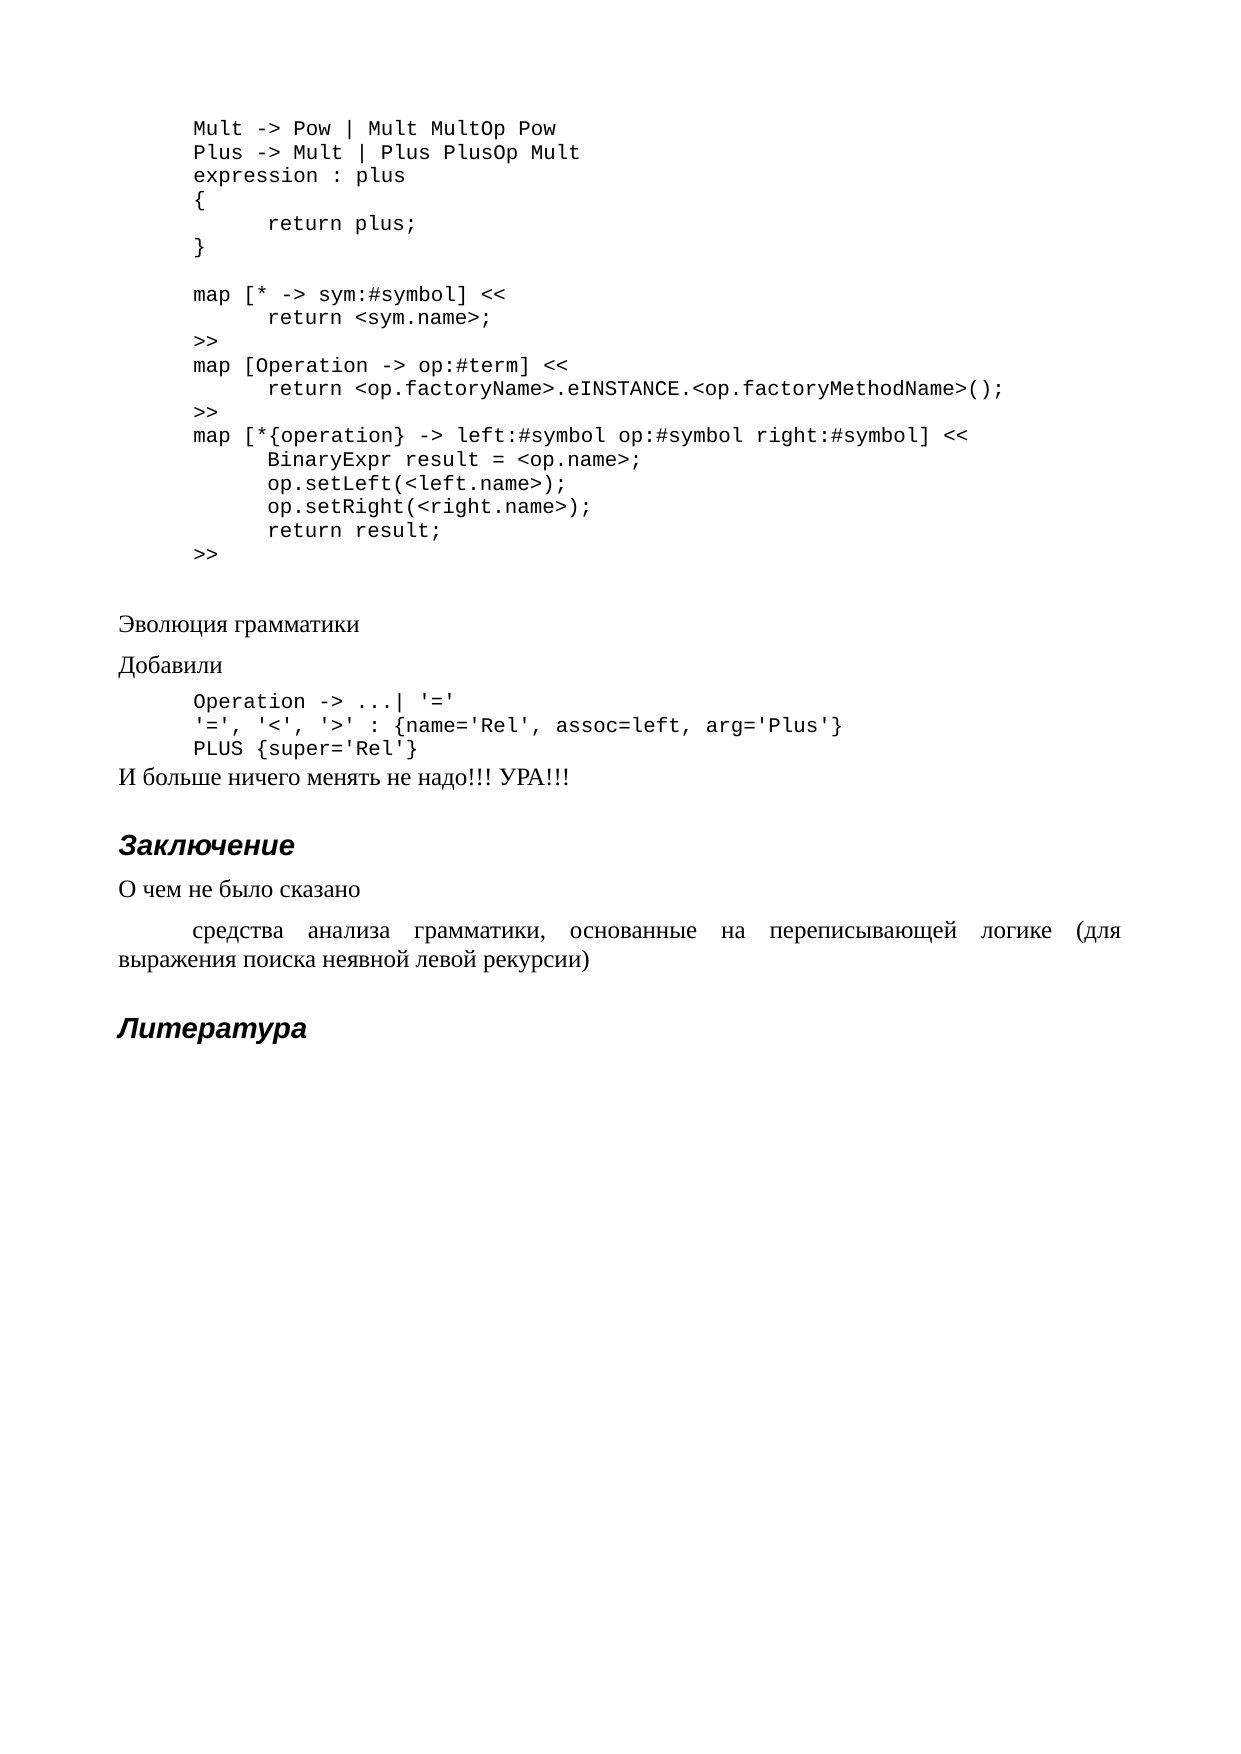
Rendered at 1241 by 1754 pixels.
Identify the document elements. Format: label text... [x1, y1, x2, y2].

text map [* -> sym:#symbol] << [193, 284, 1122, 307]
text Operation -> ...| '=' [193, 691, 1122, 715]
text op.setLeft(<left.name>); [193, 473, 1122, 496]
subtitle Заключение [118, 828, 1122, 862]
text } [193, 236, 1122, 260]
text И больше ничего менять не надо!!! УРА!!! [118, 762, 1122, 791]
text >> [193, 544, 1122, 567]
text '=', '<', '>' : {name='Rel', assoc=left, arg='Plus'} [193, 715, 1122, 738]
text return plus; [193, 213, 1122, 236]
text map [Operation -> op:#term] << [193, 354, 1122, 378]
text op.setRight(<right.name>); [193, 496, 1122, 520]
text >> [193, 402, 1122, 426]
text return result; [193, 520, 1122, 544]
text { [193, 189, 1122, 213]
text >> [193, 331, 1122, 354]
text return <sym.name>; [193, 307, 1122, 331]
text expression : plus [193, 165, 1122, 189]
text О чем не было сказано [118, 874, 1122, 903]
text PLUS {super='Rel'} [193, 738, 1122, 762]
text map [*{operation} -> left:#symbol op:#symbol right:#symbol] << [193, 426, 1122, 449]
subtitle Литература [118, 1011, 1122, 1044]
text BinaryExpr result = <op.name>; [193, 449, 1122, 473]
text return <op.factoryName>.eINSTANCE.<op.factoryMethodName>(); [193, 378, 1122, 402]
text Plus -> Mult | Plus PlusOp Mult [193, 142, 1122, 165]
text Добавили [118, 650, 1122, 679]
text Mult -> Pow | Mult MultOp Pow [193, 118, 1122, 142]
text средства анализа грамматики, основанные на переписывающей логике (для выражения поиска неявной левой рекурсии) [118, 916, 1122, 973]
text Эволюция грамматики [118, 609, 1122, 637]
